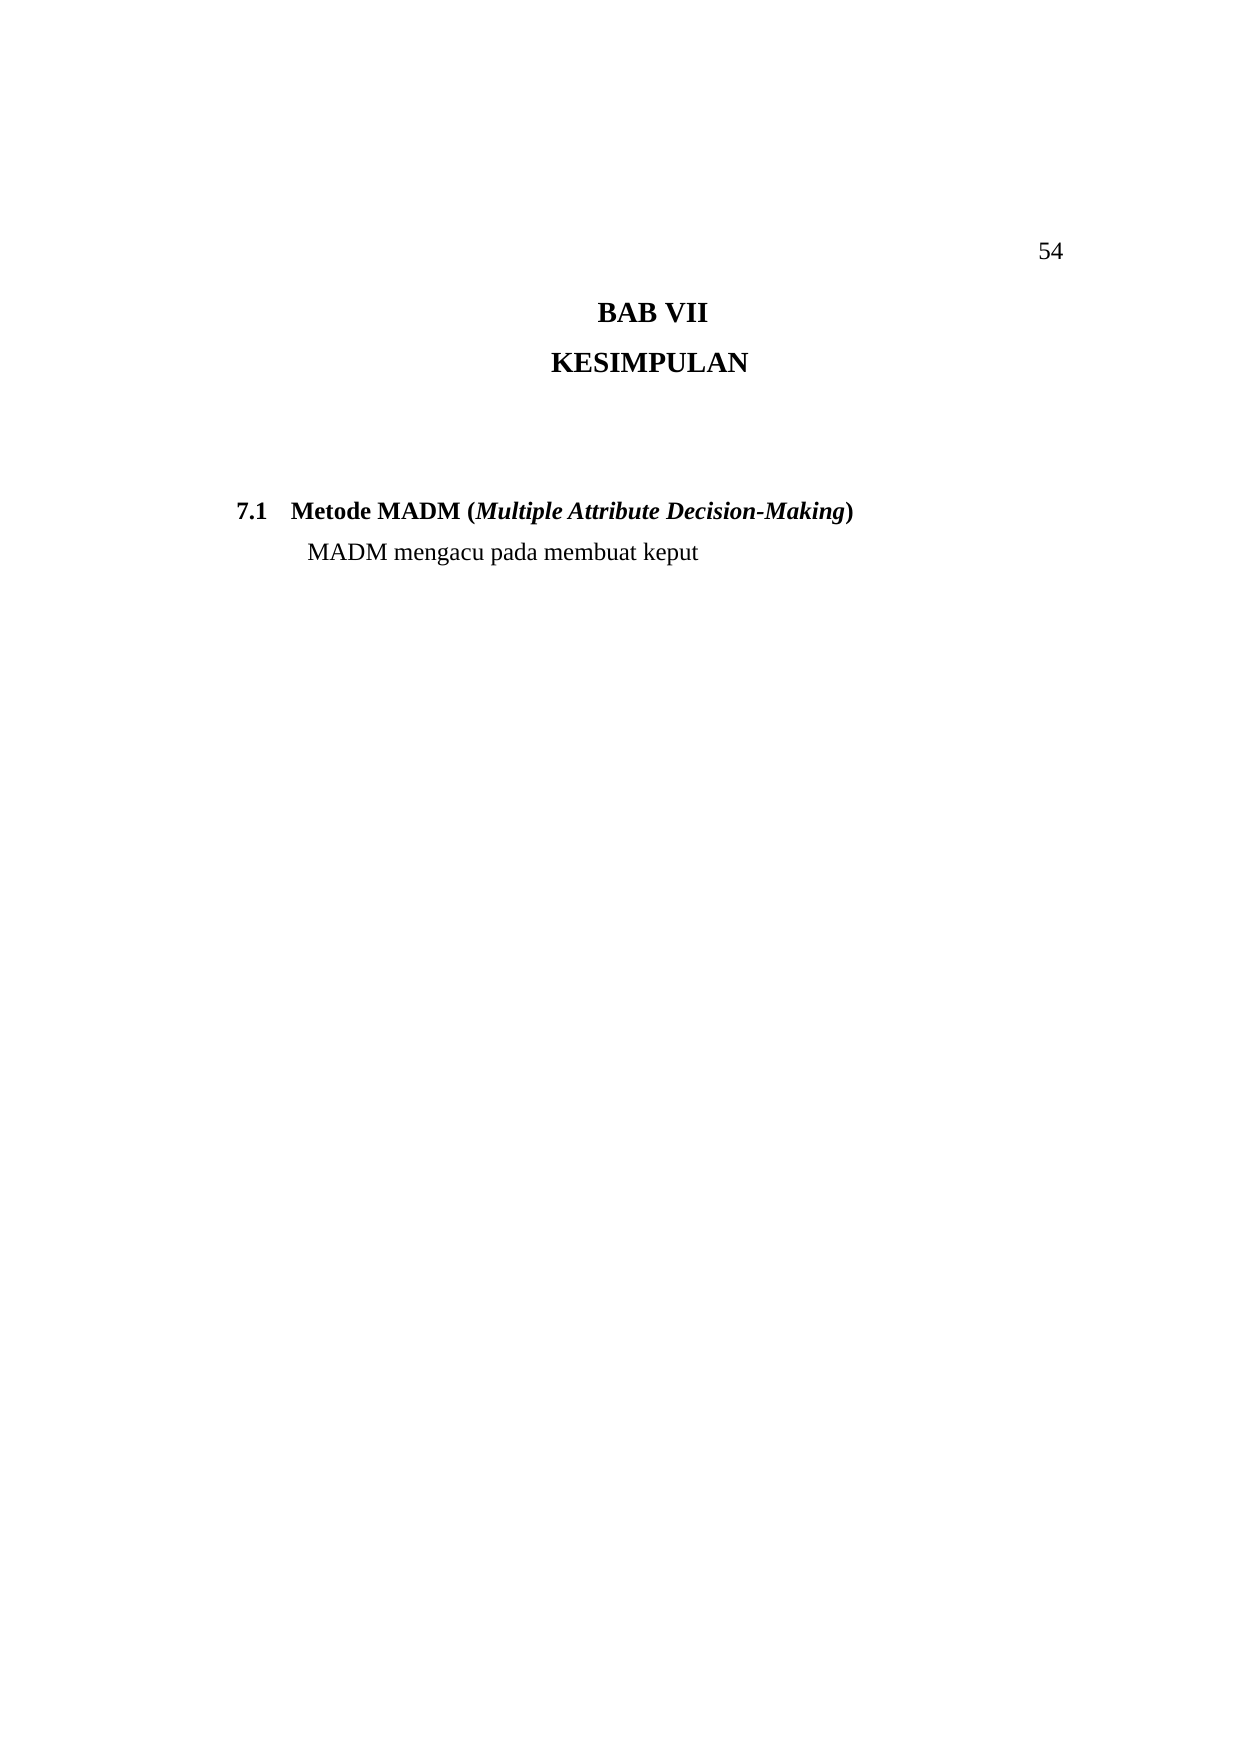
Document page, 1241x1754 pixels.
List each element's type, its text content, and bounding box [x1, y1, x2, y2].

subtitle Metode MADM (Multiple Attribute Decision-Making) [236, 496, 1063, 525]
subtitle Bab VII KESIMPULAN [236, 295, 1063, 379]
text MADM mengacu pada membuat keput [236, 537, 1063, 565]
